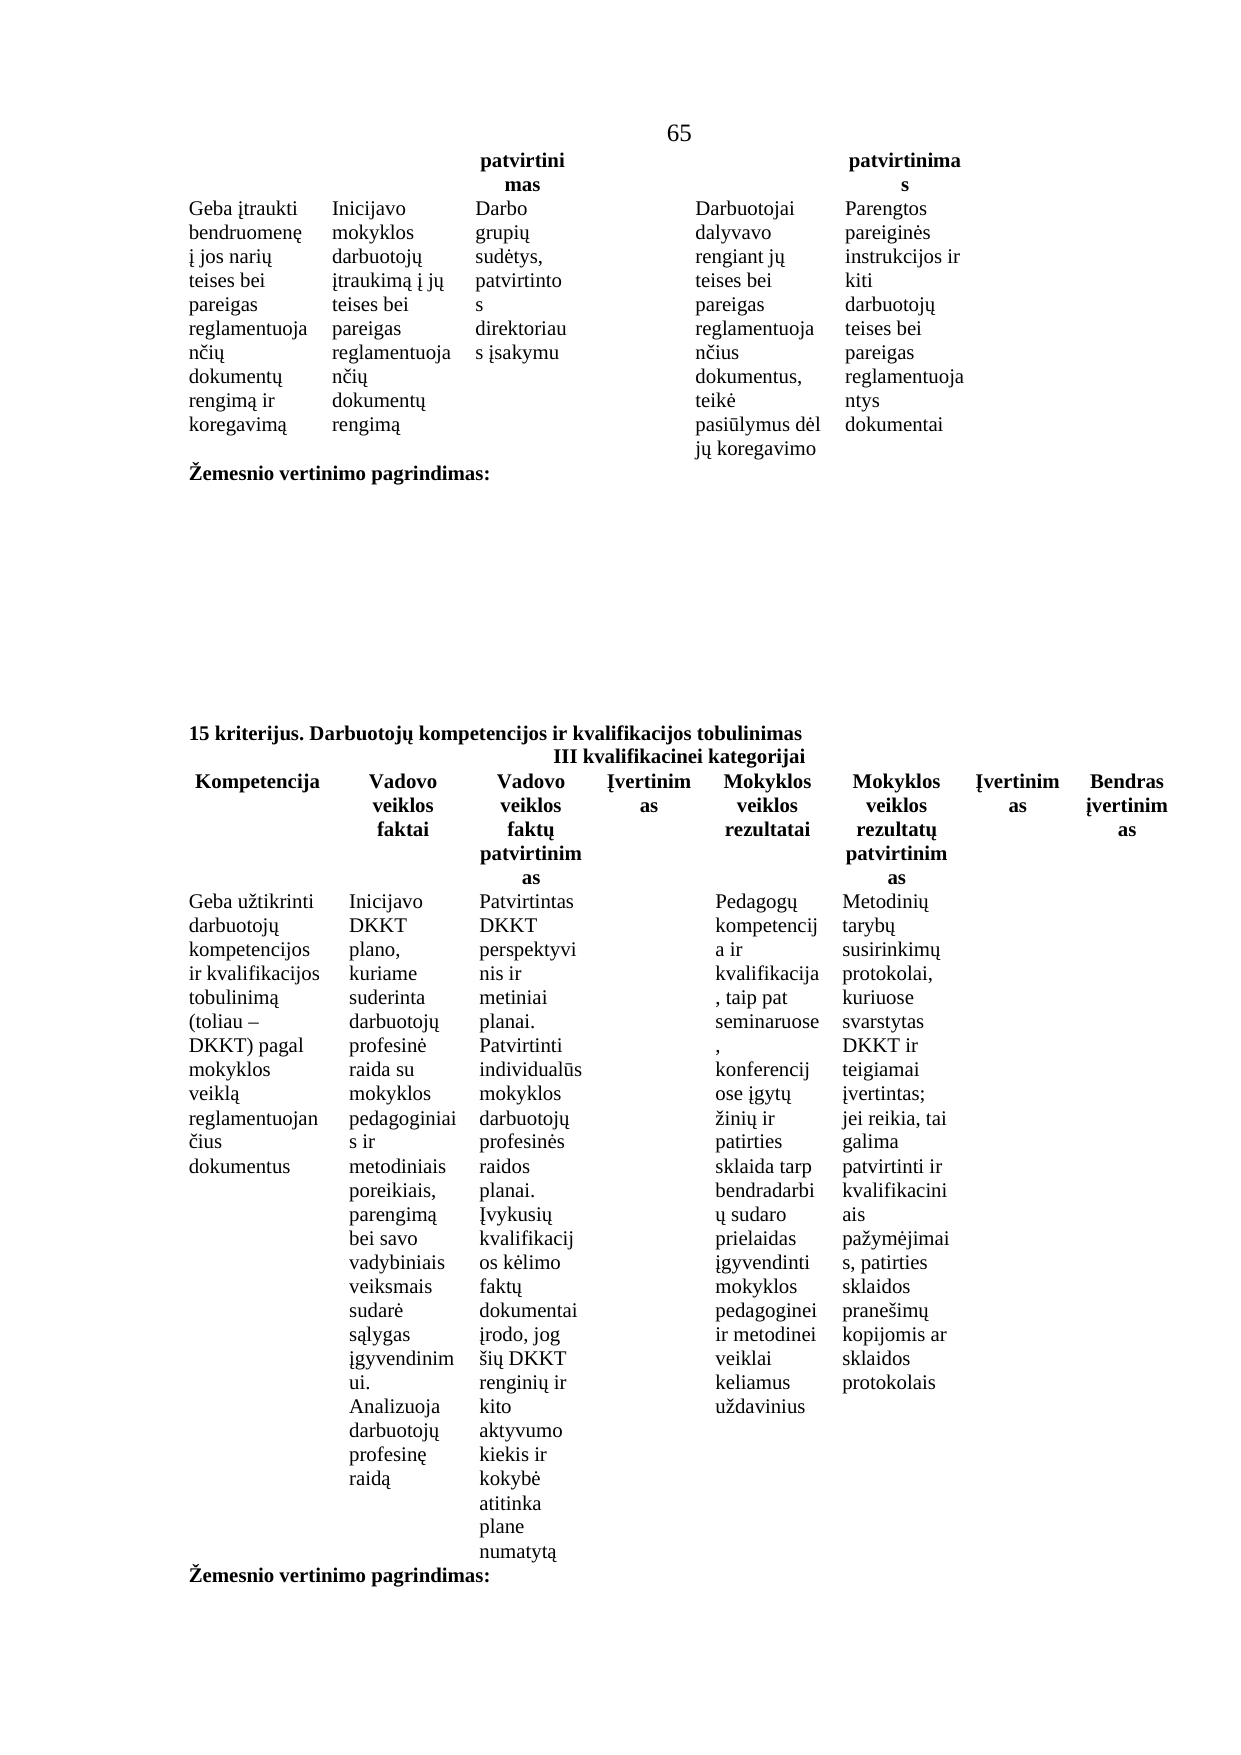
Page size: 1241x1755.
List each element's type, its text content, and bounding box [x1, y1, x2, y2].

table_cell [976, 196, 1079, 460]
table_cell Inicijavo DKKT plano, kuriame suderinta darbuotojų profesinė raida su mokyklos pedagoginiais ir metodiniais poreikiais, parengimą bei savo vadybiniais veiksmais sudarė sąlygas įgyvendinimui. Analizuoja darbuotojų profesinę raidą [338, 889, 468, 1563]
table_header 15 kriterijus. Darbuotojų kompetencijos ir kvalifikacijos tobulinimas [177, 720, 1181, 744]
table_cell III kvalifikacinei kategorijai [177, 745, 1181, 768]
table_cell [1080, 148, 1181, 196]
table_cell Metodinių tarybų susirinkimų protokolai, kuriuose svarstytas DKKT ir teigiamai įvertintas; jei reikia, tai galima patvirtinti ir kvalifikaciniais pažymėjimais, patirties sklaidos pranešimų kopijomis ar sklaidos protokolais [831, 889, 962, 1563]
table_cell Mokyklos veiklos rezultatai [704, 769, 831, 889]
table_cell [581, 148, 684, 196]
table_cell Įvertinimas [594, 769, 704, 889]
table_cell [1080, 196, 1181, 460]
table_cell Kompetencija [177, 769, 338, 889]
table_cell patvirtinimas [834, 148, 976, 196]
table_cell Darbuotojai dalyvavo rengiant jų teises bei pareigas reglamentuojančius dokumentus, teikė pasiūlymus dėl jų koregavimo [684, 196, 834, 460]
table_cell Inicijavo mokyklos darbuotojų įtraukimą į jų teises bei pareigas reglamentuojančių dokumentų rengimą [321, 196, 464, 460]
table_cell Darbo grupių sudėtys, patvirtintos direktoriaus įsakymu [464, 196, 581, 460]
table_cell [594, 889, 704, 1563]
table_cell Parengtos pareiginės instrukcijos ir kiti darbuotojų teises bei pareigas reglamentuojantys dokumentai [834, 196, 976, 460]
table_cell [962, 889, 1073, 1563]
table_cell [177, 148, 321, 196]
table_cell Mokyklos veiklos rezultatų patvirtinimas [831, 769, 962, 889]
table_cell Pedagogų kompetencija ir kvalifikacija, taip pat seminaruose, konferencijose įgytų žinių ir patirties sklaida tarp bendradarbių sudaro prielaidas įgyvendinti mokyklos pedagoginei ir metodinei veiklai keliamus uždavinius [704, 889, 831, 1563]
table_cell [1073, 889, 1181, 1563]
table_cell patvirtinimas [464, 148, 581, 196]
table_cell Patvirtintas DKKT perspektyvinis ir metiniai planai. Patvirtinti individualūs mokyklos darbuotojų profesinės raidos planai. Įvykusių kvalifikacijos kėlimo faktų dokumentai įrodo, jog šių DKKT renginių ir kito aktyvumo kiekis ir kokybė atitinka plane numatytą [468, 889, 594, 1563]
table_cell [684, 148, 834, 196]
table_cell Žemesnio vertinimo pagrindimas: [177, 460, 1181, 692]
table_cell Geba užtikrinti darbuotojų kompetencijos ir kvalifikacijos tobulinimą (toliau – DKKT) pagal mokyklos veiklą reglamentuojančius dokumentus [177, 889, 338, 1563]
table_cell [321, 148, 464, 196]
table_cell [976, 148, 1079, 196]
table_cell [581, 196, 684, 460]
table_cell Įvertinimas [962, 769, 1073, 889]
table_cell Bendras įvertinimas [1073, 769, 1181, 889]
table_cell Žemesnio vertinimo pagrindimas: [177, 1563, 1181, 1606]
table_cell Vadovo veiklos faktų patvirtinimas [468, 769, 594, 889]
table_cell Geba įtraukti bendruomenę į jos narių teises bei pareigas reglamentuojančių dokumentų rengimą ir koregavimą [177, 196, 321, 460]
table_cell Vadovo veiklos faktai [338, 769, 468, 889]
